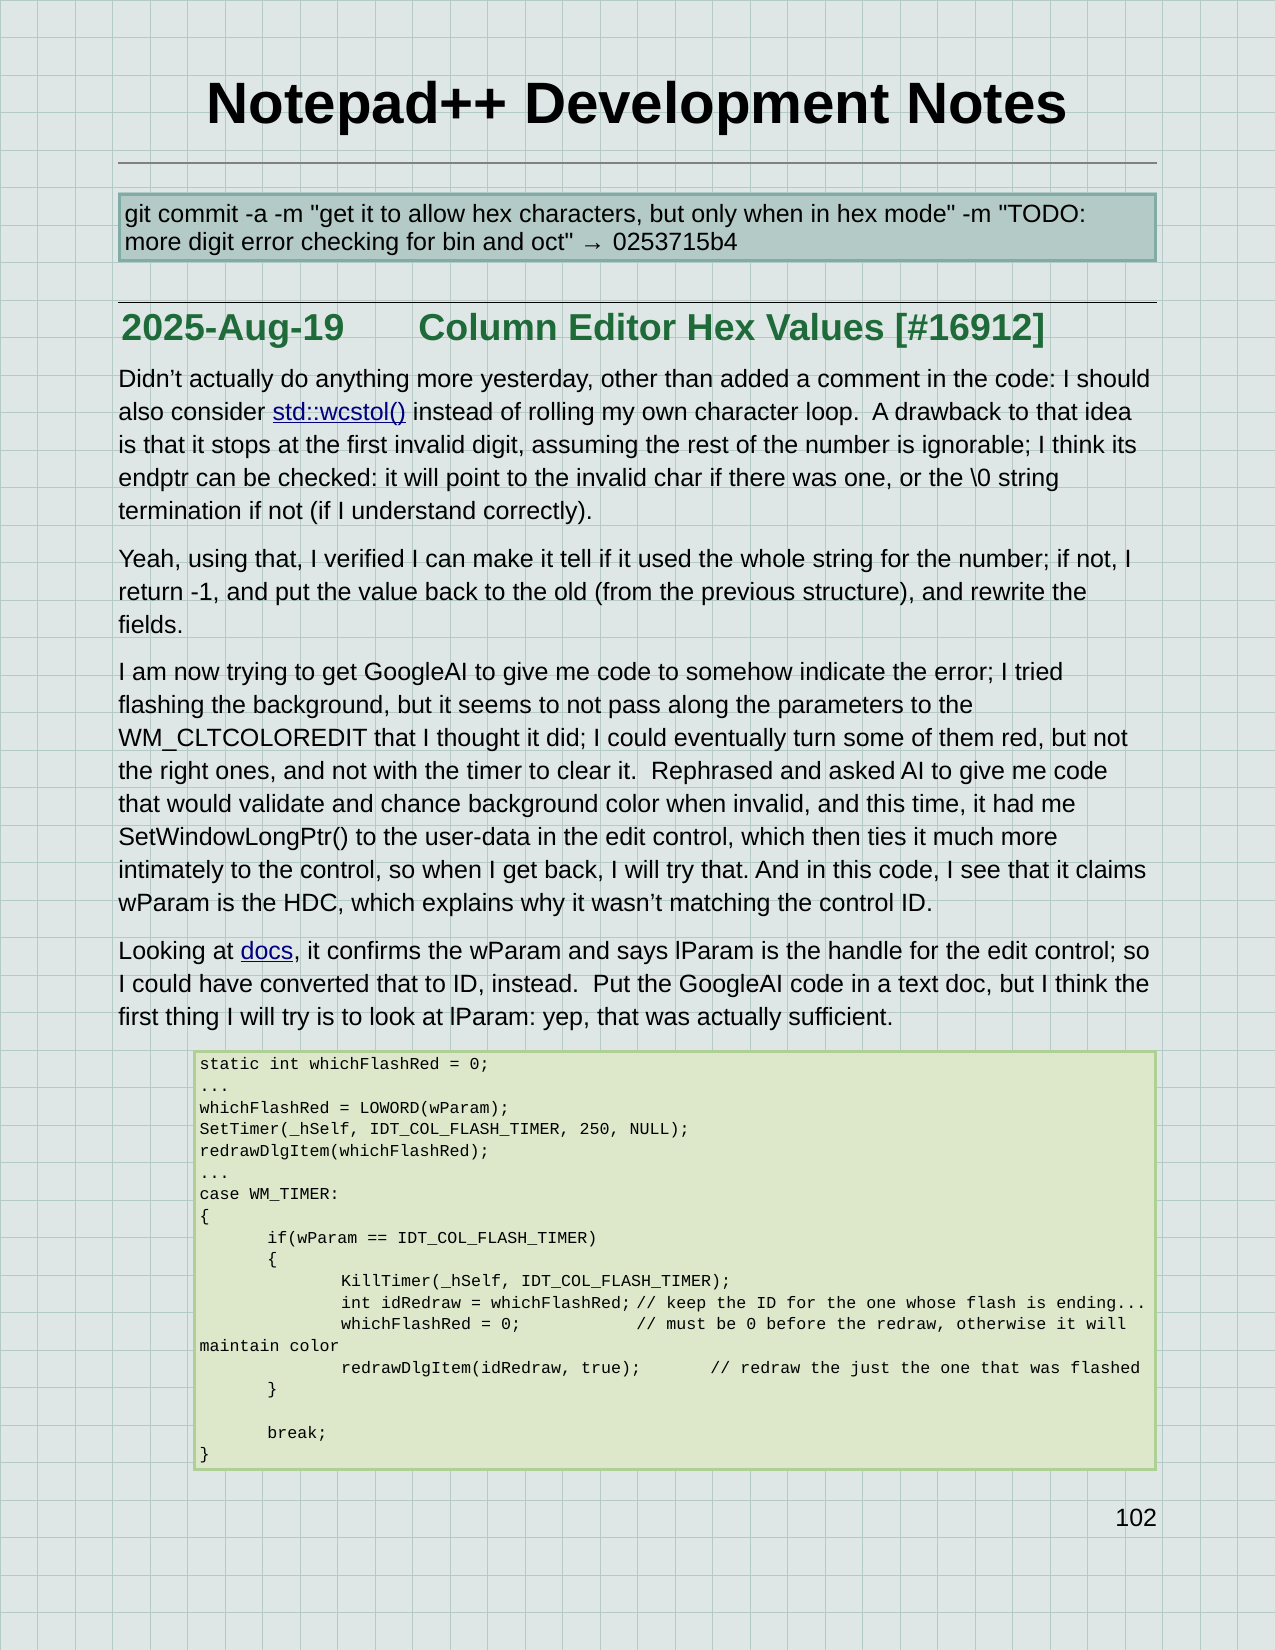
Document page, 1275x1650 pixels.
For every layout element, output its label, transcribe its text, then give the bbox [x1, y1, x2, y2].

text SetTimer(_hSelf, IDT_COL_FLASH_TIMER, 250, NULL); [196, 1115, 1154, 1136]
text if(wParam == IDT_COL_FLASH_TIMER) [196, 1223, 1154, 1245]
text whichFlashRed = 0; // must be 0 before the redraw, otherwise it will maintain color [196, 1310, 1154, 1353]
text { [196, 1201, 1154, 1223]
text whichFlashRed = LOWORD(wParam); [196, 1093, 1154, 1115]
subtitle 2025-Aug-19 Column Editor Hex Values [#16912] [118, 303, 1157, 351]
text break; [196, 1418, 1154, 1440]
text redrawDlgItem(idRedraw, true); // redraw the just the one that was flashed [196, 1353, 1154, 1375]
text ... [196, 1071, 1154, 1093]
text static int whichFlashRed = 0; [196, 1053, 1154, 1071]
text KillTimer(_hSelf, IDT_COL_FLASH_TIMER); [196, 1266, 1154, 1288]
text case WM_TIMER: [196, 1180, 1154, 1201]
text int idRedraw = whichFlashRed; // keep the ID for the one whose flash is ending... [196, 1288, 1154, 1310]
text Yeah, using that, I verified I can make it tell if it used the whole string for the number; if not, I return -1, and put the value back to the old (from the previous structure), and rewrite the fields. [118, 544, 1157, 638]
text I am now trying to get GoogleAI to give me code to somehow indicate the error; I tried flashing the background, but it seems to not pass along the parameters to the WM_CLTCOLOREDIT that I thought it did; I could eventually turn some of them red, but not the right ones, and not with the timer to clear it. Rephrased and asked AI to give me code that would validate and chance background color when invalid, and this time, it had me SetWindowLongPtr() to the user-data in the edit control, which then ties it much more intimately to the control, so when I get back, I will try that. And in this code, I see that it claims wParam is the HDC, which explains why it wasn’t matching the control ID. [118, 657, 1157, 917]
text } [196, 1440, 1154, 1468]
text Didn’t actually do anything more yesterday, other than added a comment in the code: I should also consider std::wcstol() instead of rolling my own character loop. A drawback to that idea is that it stops at the first invalid digit, assuming the rest of the number is ignorable; I think its endptr can be checked: it will point to the invalid char if there was one, or the \0 string termination if not (if I understand correctly). [118, 364, 1157, 525]
text ... [196, 1158, 1154, 1180]
text } [196, 1375, 1154, 1396]
text git commit -a -m "get it to allow hex characters, but only when in hex mode" -m "TODO: more digit error checking for bin and oct" → 0253715b4 [121, 196, 1154, 259]
text redrawDlgItem(whichFlashRed); [196, 1136, 1154, 1158]
text Looking at docs, it confirms the wParam and says lParam is the handle for the edit control; so I could have converted that to ID, instead. Put the GoogleAI code in a text doc, but I think the first thing I will try is to look at lParam: yep, that was actually sufficient. [118, 936, 1157, 1031]
text { [196, 1245, 1154, 1266]
